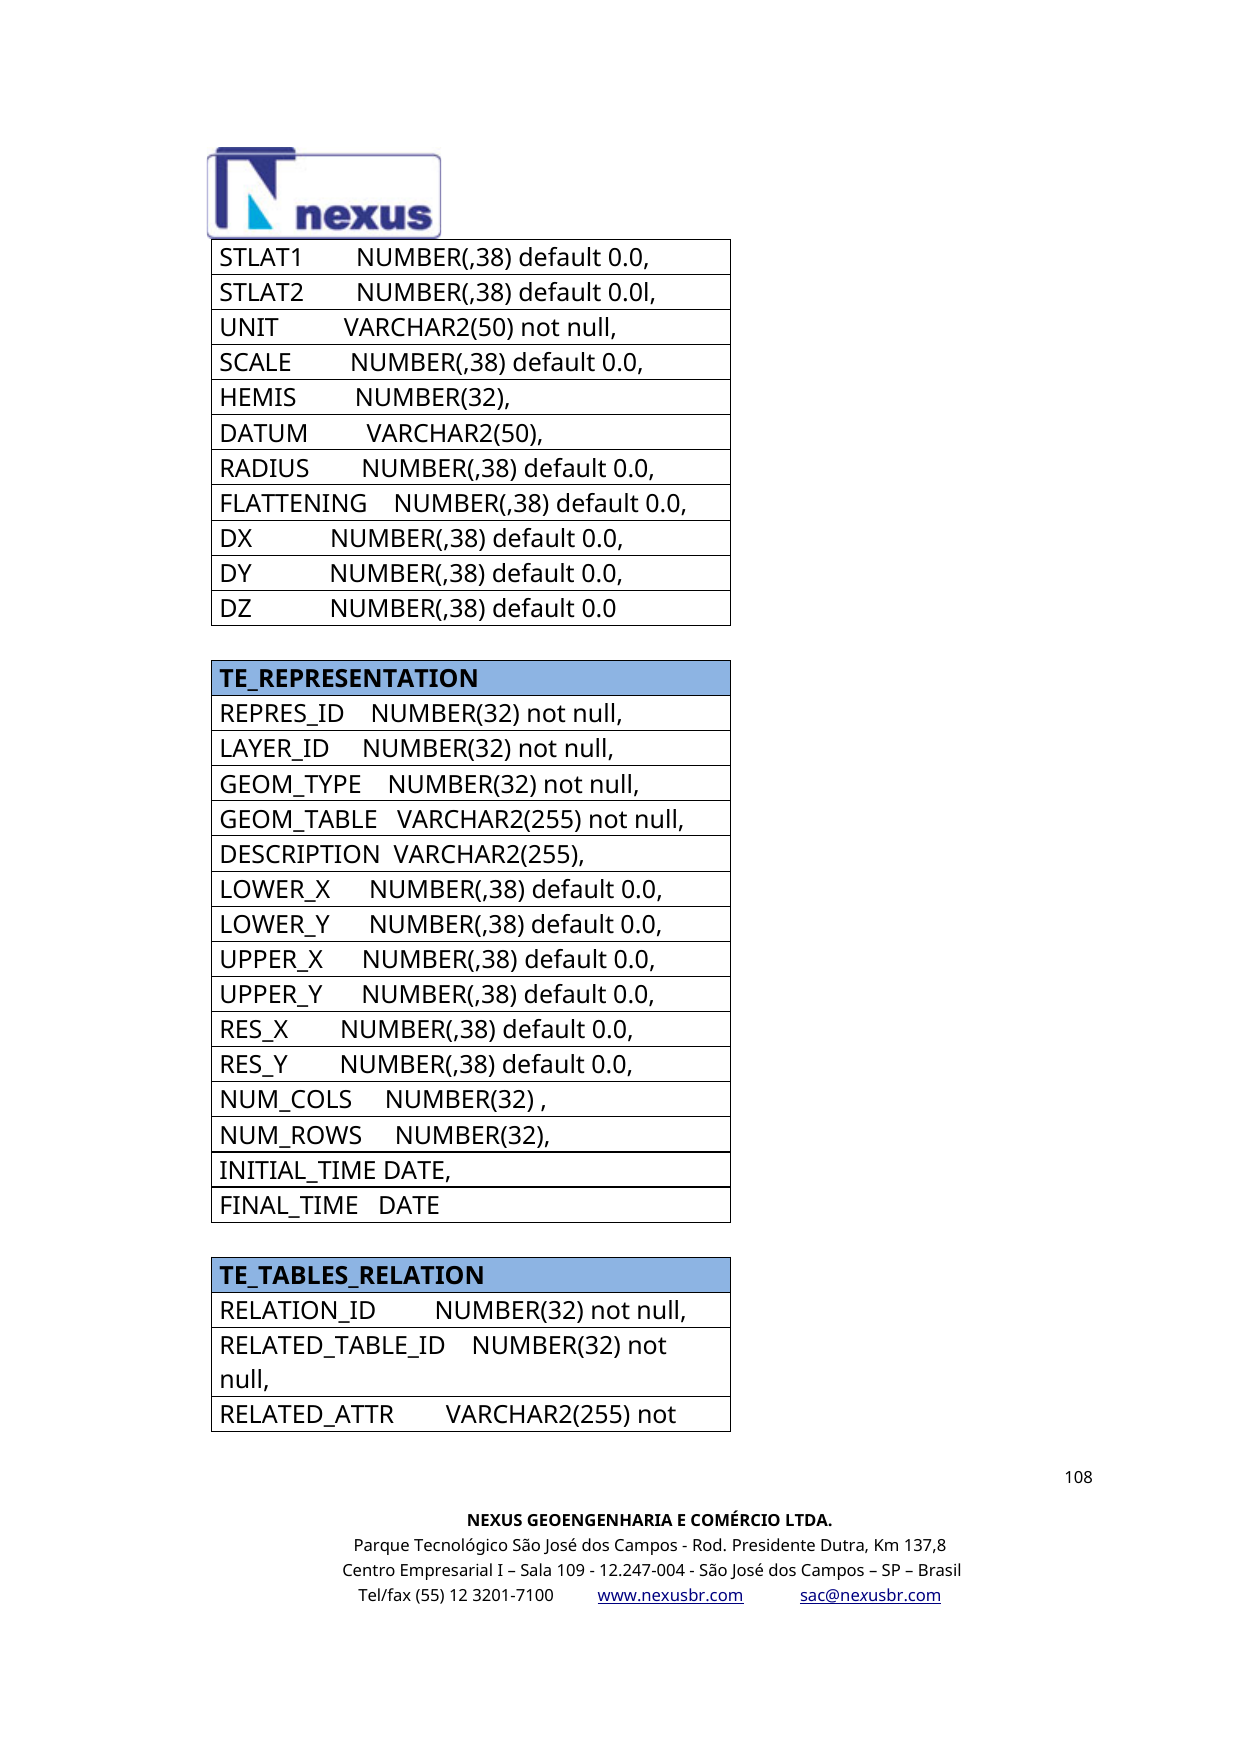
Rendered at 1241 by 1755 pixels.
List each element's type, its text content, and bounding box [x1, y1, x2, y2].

table_cell DESCRIPTION VARCHAR2(255), [212, 836, 730, 871]
table_cell LOWER_Y NUMBER(,38) default 0.0, [212, 907, 730, 941]
table_cell UPPER_Y NUMBER(,38) default 0.0, [212, 977, 730, 1011]
table_cell RELATED_ATTR VARCHAR2(255) not [212, 1397, 730, 1431]
table_cell REPRES_ID NUMBER(32) not null, [212, 696, 730, 730]
table_cell DY NUMBER(,38) default 0.0, [212, 556, 730, 590]
table_cell DZ NUMBER(,38) default 0.0 [212, 591, 730, 625]
table_cell [212, 1223, 731, 1257]
table_cell NUM_ROWS NUMBER(32), [212, 1117, 730, 1151]
table_cell HEMIS NUMBER(32), [212, 380, 730, 414]
table_cell DX NUMBER(,38) default 0.0, [212, 521, 730, 554]
table_cell INITIAL_TIME DATE, [212, 1153, 730, 1186]
table_cell SCALE NUMBER(,38) default 0.0, [212, 345, 730, 379]
table_cell RELATED_TABLE_ID NUMBER(32) not null, [212, 1328, 730, 1396]
table_cell DATUM VARCHAR2(50), [212, 415, 730, 449]
table_cell GEOM_TYPE NUMBER(32) not null, [212, 766, 730, 800]
table_cell LOWER_X NUMBER(,38) default 0.0, [212, 872, 730, 906]
table_cell STLAT1 NUMBER(,38) default 0.0, [212, 240, 730, 274]
table_cell LAYER_ID NUMBER(32) not null, [212, 731, 730, 765]
table_cell FINAL_TIME DATE [212, 1188, 730, 1222]
table_cell UNIT VARCHAR2(50) not null, [212, 310, 730, 344]
table_cell TE_TABLES_RELATION [212, 1258, 730, 1292]
table_cell NUM_COLS NUMBER(32) , [212, 1082, 730, 1116]
table_cell TE_REPRESENTATION [212, 661, 730, 695]
table_cell GEOM_TABLE VARCHAR2(255) not null, [212, 801, 730, 835]
table_cell RELATION_ID NUMBER(32) not null, [212, 1293, 730, 1327]
table_cell RES_X NUMBER(,38) default 0.0, [212, 1012, 730, 1046]
table_cell UPPER_X NUMBER(,38) default 0.0, [212, 942, 730, 976]
table_cell [212, 626, 731, 660]
table_cell RADIUS NUMBER(,38) default 0.0, [212, 450, 730, 484]
table_cell FLATTENING NUMBER(,38) default 0.0, [212, 485, 730, 519]
table_cell STLAT2 NUMBER(,38) default 0.0l, [212, 275, 730, 309]
table_cell RES_Y NUMBER(,38) default 0.0, [212, 1047, 730, 1081]
